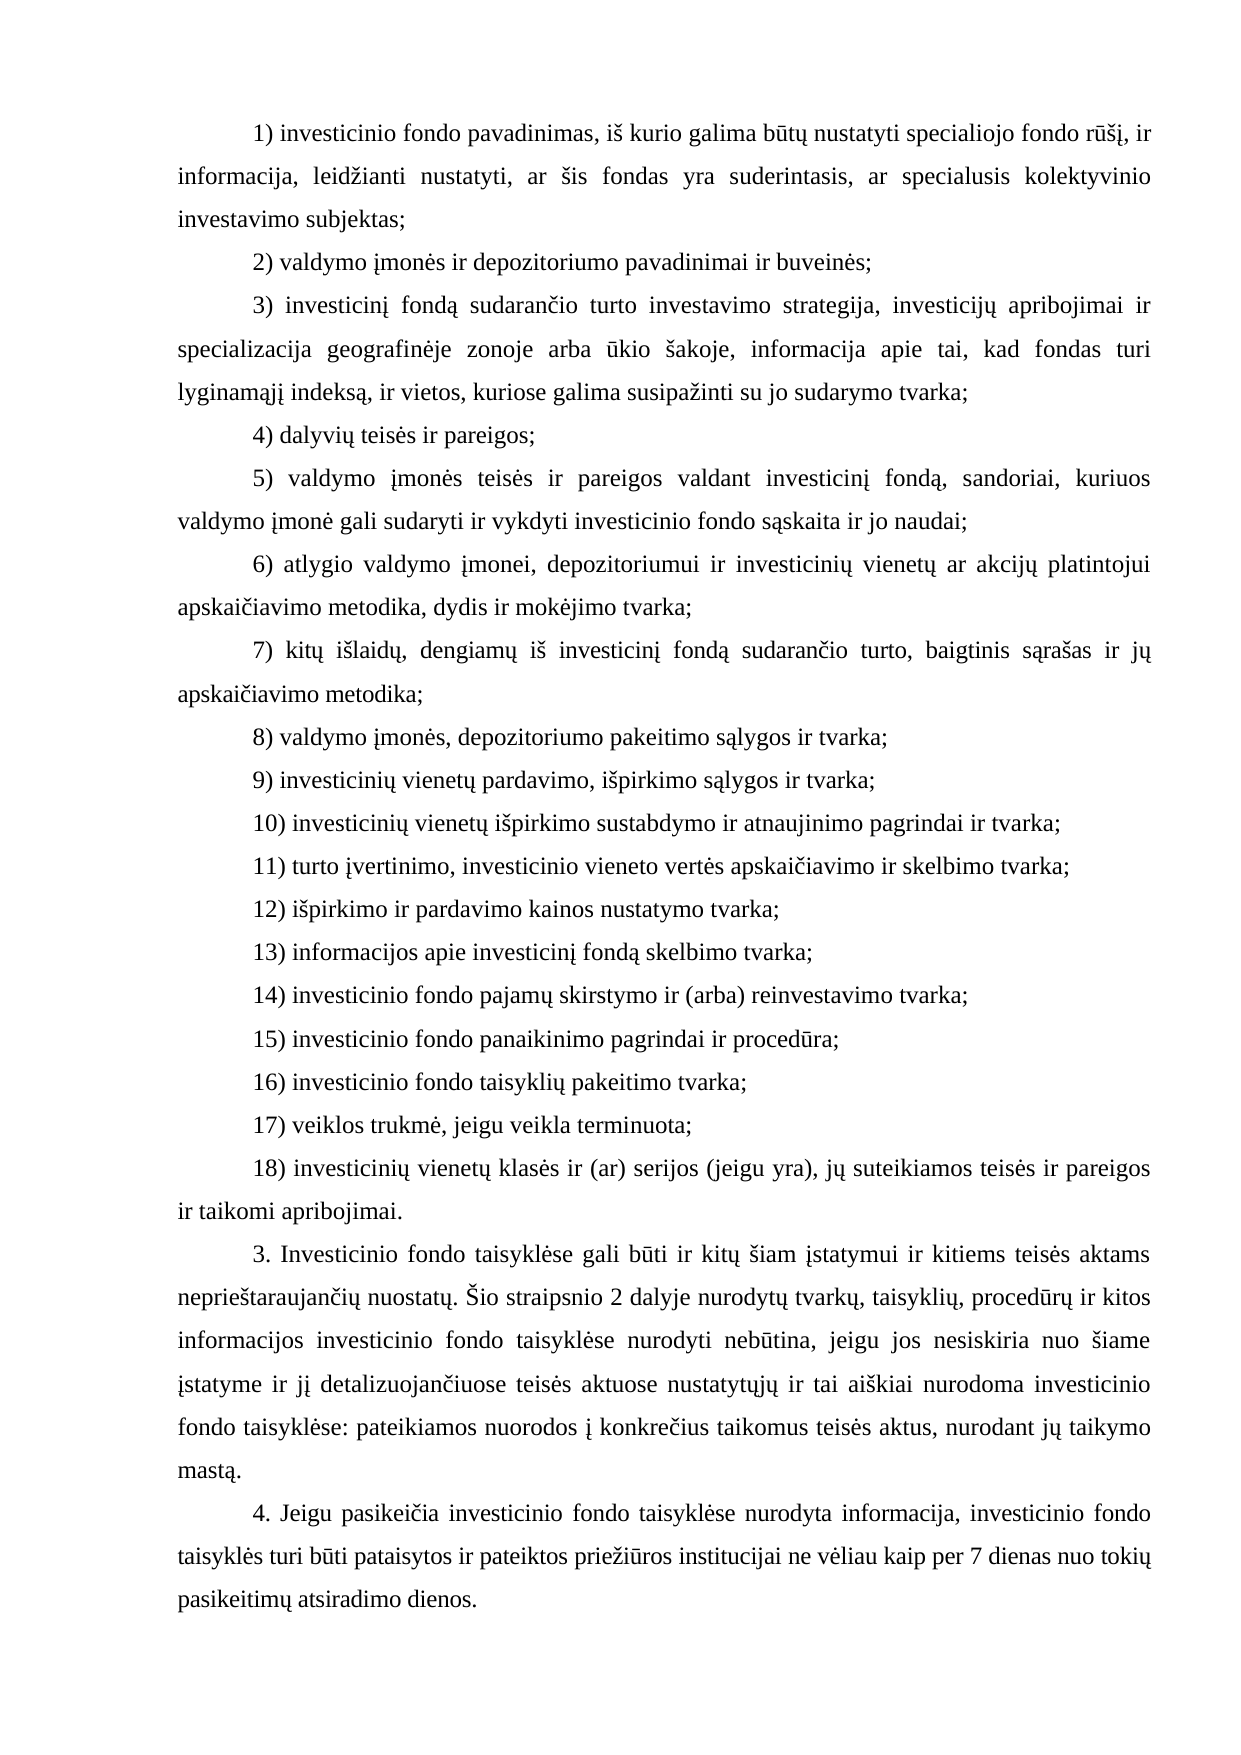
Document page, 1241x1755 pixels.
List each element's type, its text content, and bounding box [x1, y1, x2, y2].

text 12) išpirkimo ir pardavimo kainos nustatymo tvarka; [177, 894, 1152, 923]
text 16) investicinio fondo taisyklių pakeitimo tvarka; [177, 1067, 1152, 1096]
text 3. Investicinio fondo taisyklėse gali būti ir kitų šiam įstatymui ir kitiems teisės aktams neprieštaraujančių nuostatų. Šio straipsnio 2 dalyje nurodytų tvarkų, taisyklių, procedūrų ir kitos informacijos investicinio fondo taisyklėse nurodyti nebūtina, jeigu jos nesiskiria nuo šiame įstatyme ir jį detalizuojančiuose teisės aktuose nustatytųjų ir tai aiškiai nurodoma investicinio fondo taisyklėse: pateikiamos nuorodos į konkrečius taikomus teisės aktus, nurodant jų taikymo mastą. [177, 1239, 1152, 1484]
text 9) investicinių vienetų pardavimo, išpirkimo sąlygos ir tvarka; [177, 765, 1152, 794]
text 1) investicinio fondo pavadinimas, iš kurio galima būtų nustatyti specialiojo fondo rūšį, ir informacija, leidžianti nustatyti, ar šis fondas yra suderintasis, ar specialusis kolektyvinio investavimo subjektas; [177, 118, 1152, 233]
text 7) kitų išlaidų, dengiamų iš investicinį fondą sudarančio turto, baigtinis sąrašas ir jų apskaičiavimo metodika; [177, 636, 1152, 707]
text 11) turto įvertinimo, investicinio vieneto vertės apskaičiavimo ir skelbimo tvarka; [177, 851, 1152, 880]
text 8) valdymo įmonės, depozitoriumo pakeitimo sąlygos ir tvarka; [177, 722, 1152, 751]
text 13) informacijos apie investicinį fondą skelbimo tvarka; [177, 937, 1152, 966]
text 18) investicinių vienetų klasės ir (ar) serijos (jeigu yra), jų suteikiamos teisės ir pareigos ir taikomi apribojimai. [177, 1153, 1152, 1225]
text 2) valdymo įmonės ir depozitoriumo pavadinimai ir buveinės; [177, 247, 1152, 276]
text 4. Jeigu pasikeičia investicinio fondo taisyklėse nurodyta informacija, investicinio fondo taisyklės turi būti pataisytos ir pateiktos priežiūros institucijai ne vėliau kaip per 7 dienas nuo tokių pasikeitimų atsiradimo dienos. [177, 1498, 1152, 1613]
text 3) investicinį fondą sudarančio turto investavimo strategija, investicijų apribojimai ir specializacija geografinėje zonoje arba ūkio šakoje, informacija apie tai, kad fondas turi lyginamąjį indeksą, ir vietos, kuriose galima susipažinti su jo sudarymo tvarka; [177, 291, 1152, 406]
text 4) dalyvių teisės ir pareigos; [177, 420, 1152, 449]
text 15) investicinio fondo panaikinimo pagrindai ir procedūra; [177, 1024, 1152, 1052]
text 14) investicinio fondo pajamų skirstymo ir (arba) reinvestavimo tvarka; [177, 981, 1152, 1009]
text 5) valdymo įmonės teisės ir pareigos valdant investicinį fondą, sandoriai, kuriuos valdymo įmonė gali sudaryti ir vykdyti investicinio fondo sąskaita ir jo naudai; [177, 463, 1152, 535]
text 17) veiklos trukmė, jeigu veikla terminuota; [177, 1110, 1152, 1139]
text 10) investicinių vienetų išpirkimo sustabdymo ir atnaujinimo pagrindai ir tvarka; [177, 808, 1152, 837]
text 6) atlygio valdymo įmonei, depozitoriumui ir investicinių vienetų ar akcijų platintojui apskaičiavimo metodika, dydis ir mokėjimo tvarka; [177, 549, 1152, 621]
